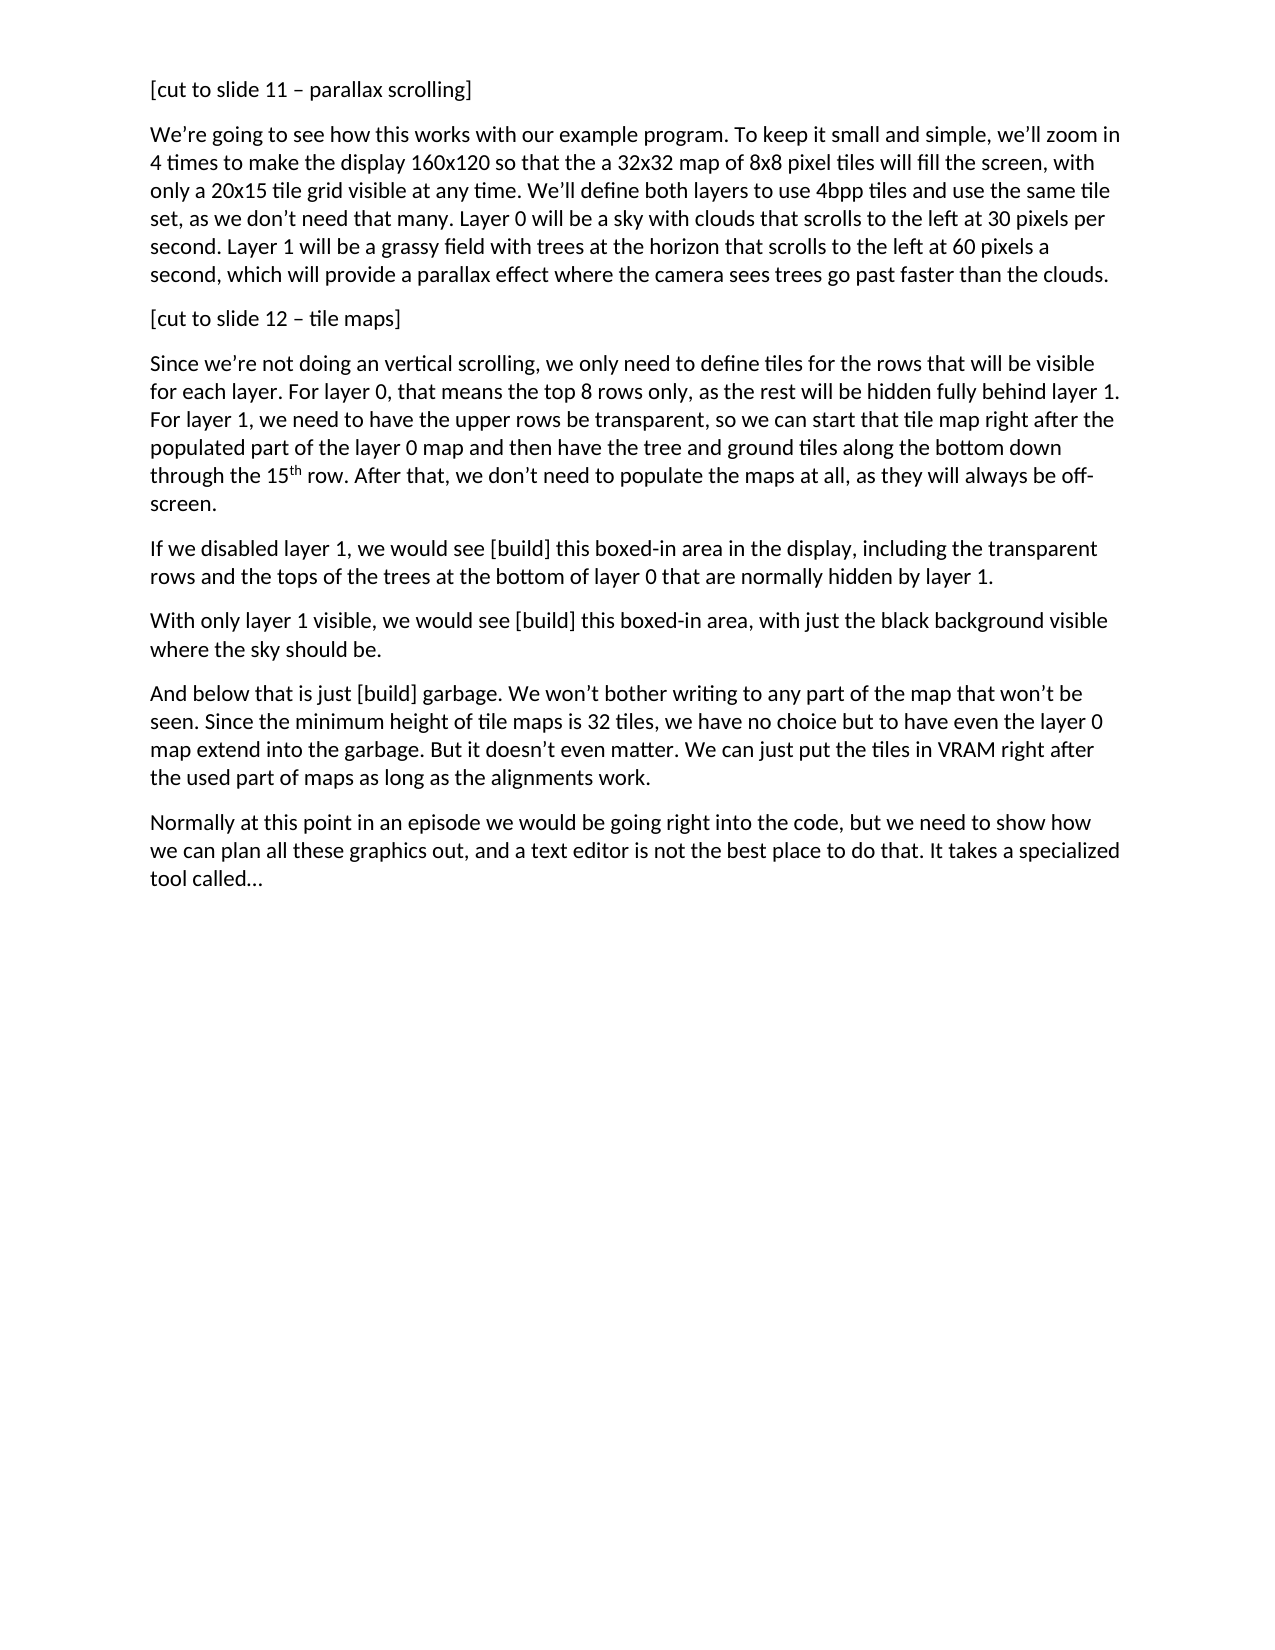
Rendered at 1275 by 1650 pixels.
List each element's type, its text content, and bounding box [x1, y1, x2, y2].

text If we disabled layer 1, we would see [build] this boxed-in area in the display, including the transparent rows and the tops of the trees at the bottom of layer 0 that are normally hidden by layer 1. [150, 534, 1125, 590]
text [cut to slide 11 – parallax scrolling] [150, 75, 1125, 103]
text We’re going to see how this works with our example program. To keep it small and simple, we’ll zoom in 4 times to make the display 160x120 so that the a 32x32 map of 8x8 pixel tiles will fill the screen, with only a 20x15 tile grid visible at any time. We’ll define both layers to use 4bpp tiles and use the same tile set, as we don’t need that many. Layer 0 will be a sky with clouds that scrolls to the left at 30 pixels per second. Layer 1 will be a grassy field with trees at the horizon that scrolls to the left at 60 pixels a second, which will provide a parallax effect where the camera sees trees go past faster than the clouds. [150, 120, 1125, 288]
text Since we’re not doing an vertical scrolling, we only need to define tiles for the rows that will be visible for each layer. For layer 0, that means the top 8 rows only, as the rest will be hidden fully behind layer 1. For layer 1, we need to have the upper rows be transparent, so we can start that tile map right after the populated part of the layer 0 map and then have the tree and ground tiles along the bottom down through the 15th row. After that, we don’t need to populate the maps at all, as they will always be off-screen. [150, 349, 1125, 517]
text And below that is just [build] garbage. We won’t bother writing to any part of the map that won’t be seen. Since the minimum height of tile maps is 32 tiles, we have no choice but to have even the layer 0 map extend into the garbage. But it doesn’t even matter. We can just put the tiles in VRAM right after the used part of maps as long as the alignments work. [150, 679, 1125, 791]
text [cut to slide 12 – tile maps] [150, 304, 1125, 332]
text With only layer 1 visible, we would see [build] this boxed-in area, with just the black background visible where the sky should be. [150, 607, 1125, 663]
text Normally at this point in an episode we would be going right into the code, but we need to show how we can plan all these graphics out, and a text editor is not the best place to do that. It takes a specialized tool called… [150, 808, 1125, 892]
